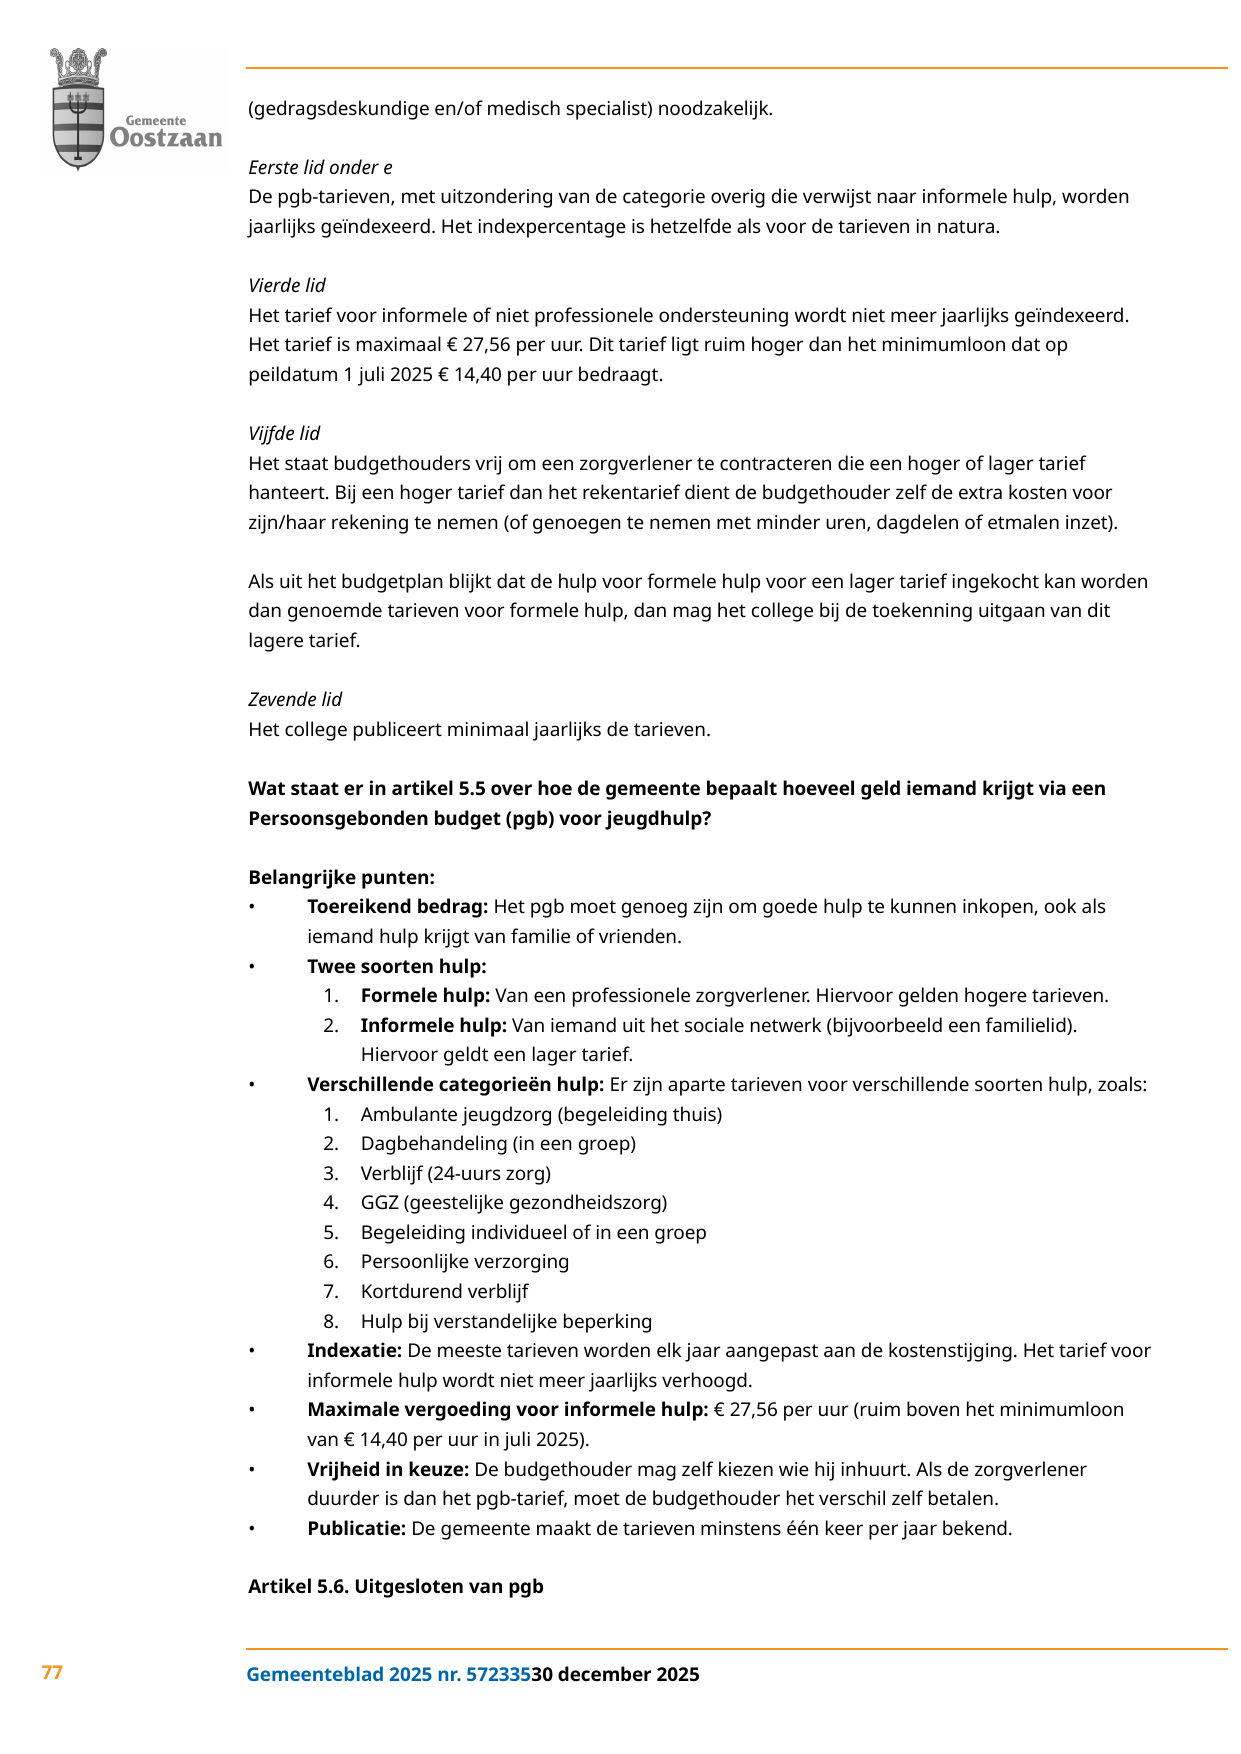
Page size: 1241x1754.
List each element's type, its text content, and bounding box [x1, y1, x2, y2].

table_header Wat staat er in artikel 5.5 over hoe de gemeente bepaalt hoeveel geld iemand krijgt via een Persoonsgebonden budget (pgb) voor jeugdhulp? Belangrijke punten: Toereikend bedrag: Het pgb moet genoeg zijn om goede hulp te kunnen inkopen, ook als iemand hulp krijgt van familie of vrienden. Twee soorten hulp: Formele hulp: Van een professionele zorgverlener. Hiervoor gelden hogere tarieven. Informele hulp: Van iemand uit het sociale netwerk (bijvoorbeeld een familielid). Hiervoor geldt een lager tarief. Verschillende categorieën hulp: Er zijn aparte tarieven voor verschillende soorten hulp, zoals: Ambulante jeugdzorg (begeleiding thuis) Dagbehandeling (in een groep) Verblijf (24-uurs zorg) GGZ (geestelijke gezondheidszorg) Begeleiding individueel of in een groep Persoonlijke verzorging Kortdurend verblijf Hulp bij verstandelijke beperking Indexatie: De meeste tarieven worden elk jaar aangepast aan de kostenstijging. Het tarief voor informele hulp wordt niet meer jaarlijks verhoogd. Maximale vergoeding voor informele hulp: € 27,56 per uur (ruim boven het minimumloon van € 14,40 per uur in juli 2025). Vrijheid in keuze: De budgethouder mag zelf kiezen wie hij inhuurt. Als de zorgverlener duurder is dan het pgb-tarief, moet de budgethouder het verschil zelf betalen. Publicatie: De gemeente maakt de tarieven minstens één keer per jaar bekend. [248, 775, 1152, 1541]
text Het staat budgethouders vrij om een zorgverlener te contracteren die een hoger of lager tarief hanteert. Bij een hoger tarief dan het rekentarief dient de budgethouder zelf de extra kosten voor zijn/haar rekening te nemen (of genoegen te nemen met minder uren, dagdelen of etmalen inzet). [248, 450, 1152, 535]
text Het tarief voor informele of niet professionele ondersteuning wordt niet meer jaarlijks geïndexeerd. Het tarief is maximaal € 27,56 per uur. Dit tarief ligt ruim hoger dan het minimumloon dat op peildatum 1 juli 2025 € 14,40 per uur bedraagt. [248, 302, 1152, 387]
text Eerste lid onder e [248, 154, 1152, 180]
text Artikel 5.6. Uitgesloten van pgb [248, 1573, 1152, 1599]
text Vierde lid [248, 272, 1152, 298]
text Als uit het budgetplan blijkt dat de hulp voor formele hulp voor een lager tarief ingekocht kan worden dan genoemde tarieven voor formele hulp, dan mag het college bij de toekenning uitgaan van dit lagere tarief. [248, 568, 1152, 653]
text Vijfde lid [248, 420, 1152, 446]
text Zevende lid [248, 686, 1152, 712]
text Het college publiceert minimaal jaarlijks de tarieven. [248, 716, 1152, 742]
picture [41, 47, 231, 172]
text (gedragsdeskundige en/of medisch specialist) noodzakelijk. [248, 95, 1152, 121]
text De pgb-tarieven, met uitzondering van de categorie overig die verwijst naar informele hulp, worden jaarlijks geïndexeerd. Het indexpercentage is hetzelfde als voor de tarieven in natura. [248, 183, 1152, 239]
